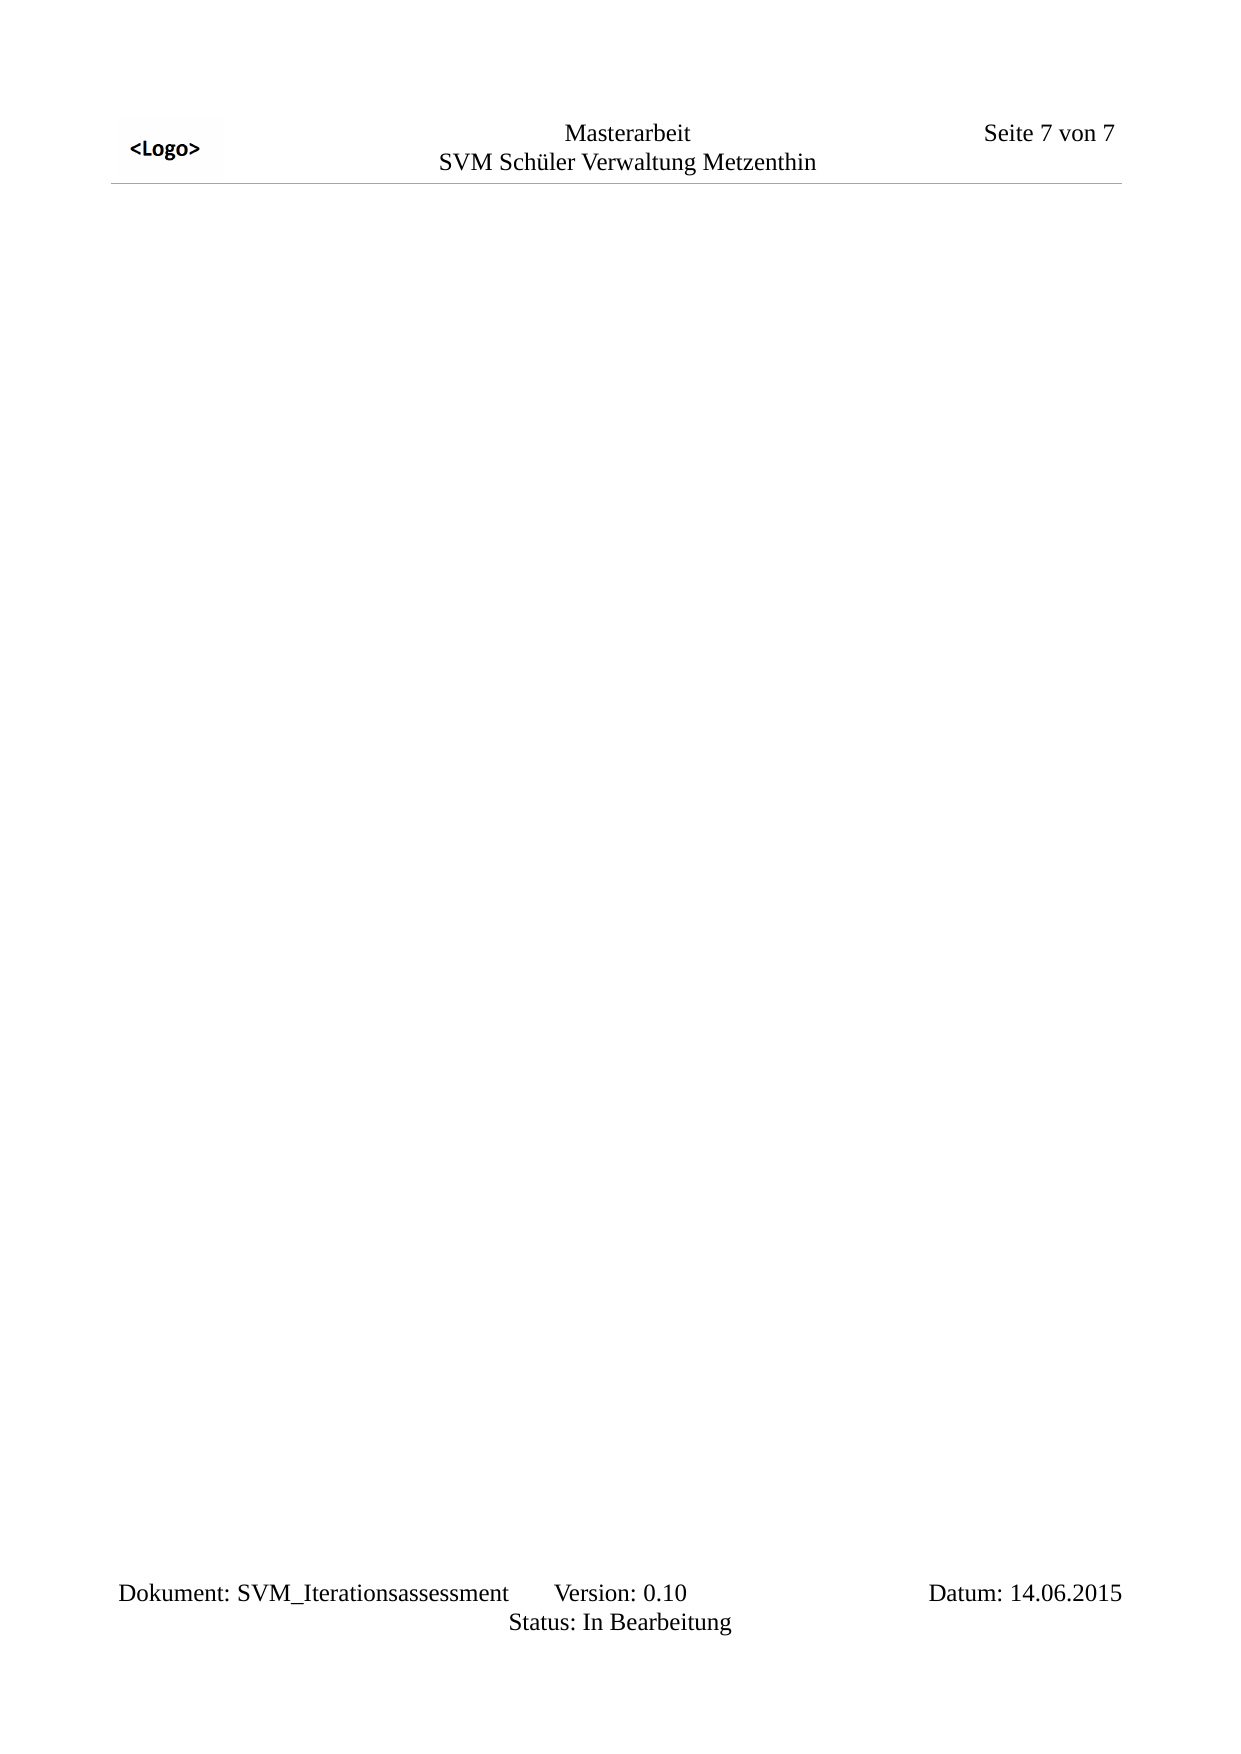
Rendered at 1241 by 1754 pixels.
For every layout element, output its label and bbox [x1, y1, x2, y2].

picture [118, 118, 224, 183]
